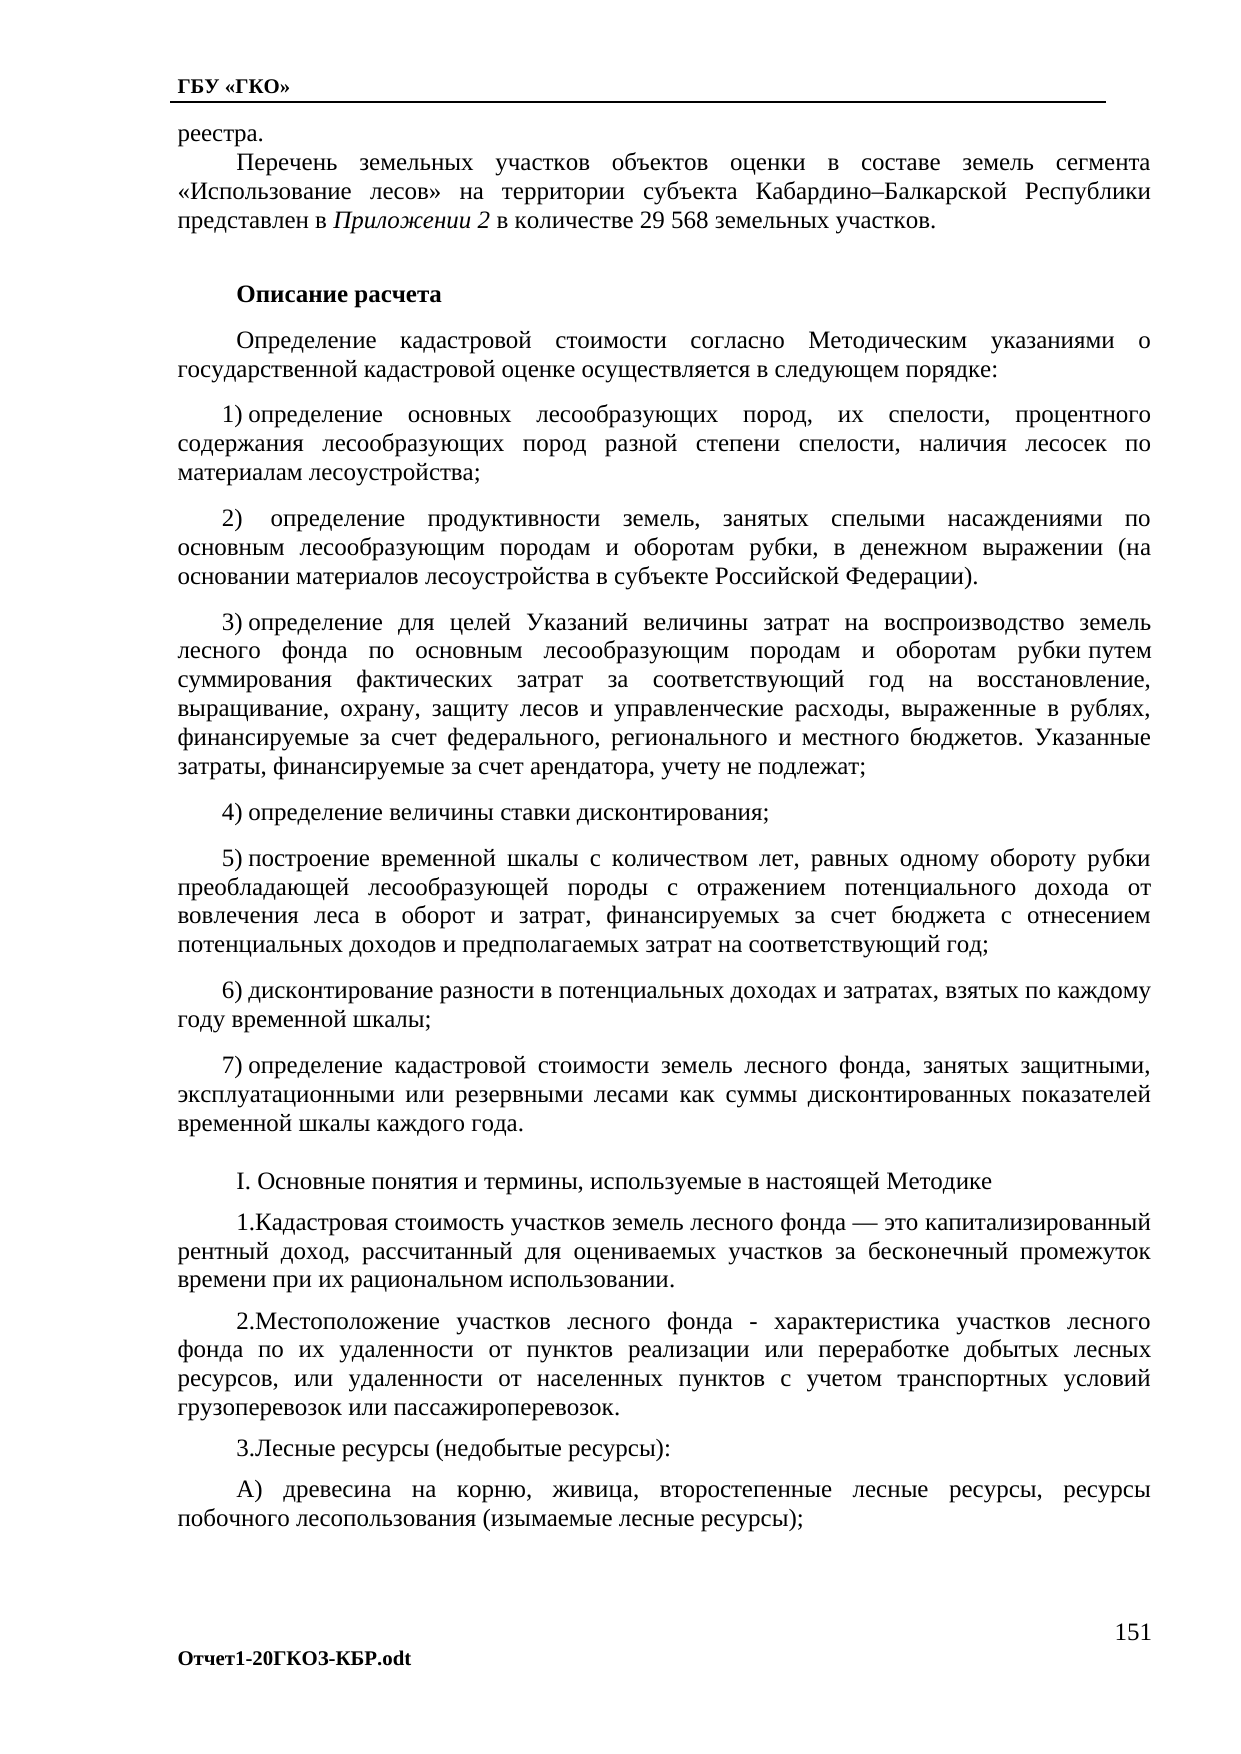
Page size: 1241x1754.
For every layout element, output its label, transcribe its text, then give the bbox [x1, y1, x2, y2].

list определение продуктивности земель, занятых спелыми насаждениями по основным лесообразующим породам и оборотам рубки, в денежном выражении (на основании материалов лесоустройства в субъекте Российской Федерации). [177, 503, 1152, 590]
list определение величины ставки дисконтирования; [177, 797, 1152, 826]
text Описание расчета [177, 279, 1152, 308]
text А) древесина на корню, живица, второстепенные лесные ресурсы, ресурсы побочного лесопользования (изымаемые лесные ресурсы); [177, 1474, 1152, 1532]
text Перечень земельных участков объектов оценки в составе земель сегмента «Использование лесов» на территории субъекта Кабардино–Балкарской Республики представлен в Приложении 2 в количестве 29 568 земельных участков. [177, 147, 1152, 233]
list определение для целей Указаний величины затрат на воспроизводство земель лесного фонда по основным лесообразующим породам и оборотам рубки путем суммирования фактических затрат за соответствующий год на восстановление, выращивание, охрану, защиту лесов и управленческие расходы, выраженные в рублях, финансируемые за счет федерального, регионального и местного бюджетов. Указанные затраты, финансируемые за счет арендатора, учету не подлежат; [177, 607, 1152, 780]
text реестра. [177, 118, 1152, 147]
list построение временной шкалы с количеством лет, равных одному обороту рубки преобладающей лесообразующей породы с отражением потенциального дохода от вовлечения леса в оборот и затрат, финансируемых за счет бюджета с отнесением потенциальных доходов и предполагаемых затрат на соответствующий год; [177, 843, 1152, 958]
text 1.Кадастровая стоимость участков земель лесного фонда — это капитализированный рентный доход, рассчитанный для оцениваемых участков за бесконечный промежуток времени при их рациональном использовании. [177, 1207, 1152, 1293]
text 3.Лесные ресурсы (недобытые ресурсы): [177, 1433, 1152, 1462]
text I. Основные понятия и термины, используемые в настоящей Методике [177, 1166, 1152, 1194]
list дисконтирование разности в потенциальных доходах и затратах, взятых по каждому году временной шкалы; [177, 975, 1152, 1033]
list определение основных лесообразующих пород, их спелости, процентного содержания лесообразующих пород разной степени спелости, наличия лесосек по материалам лесоустройства; [177, 399, 1152, 486]
list определение кадастровой стоимости земель лесного фонда, занятых защитными, эксплуатационными или резервными лесами как суммы дисконтированных показателей временной шкалы каждого года. [177, 1050, 1152, 1136]
text Определение кадастровой стоимости согласно Методическим указаниями о государственной кадастровой оценке осуществляется в следующем порядке: [177, 325, 1152, 383]
text 2.Местоположение участков лесного фонда - характеристика участков лесного фонда по их удаленности от пунктов реализации или переработке добытых лесных ресурсов, или удаленности от населенных пунктов с учетом транспортных условий грузоперевозок или пассажироперевозок. [177, 1306, 1152, 1421]
